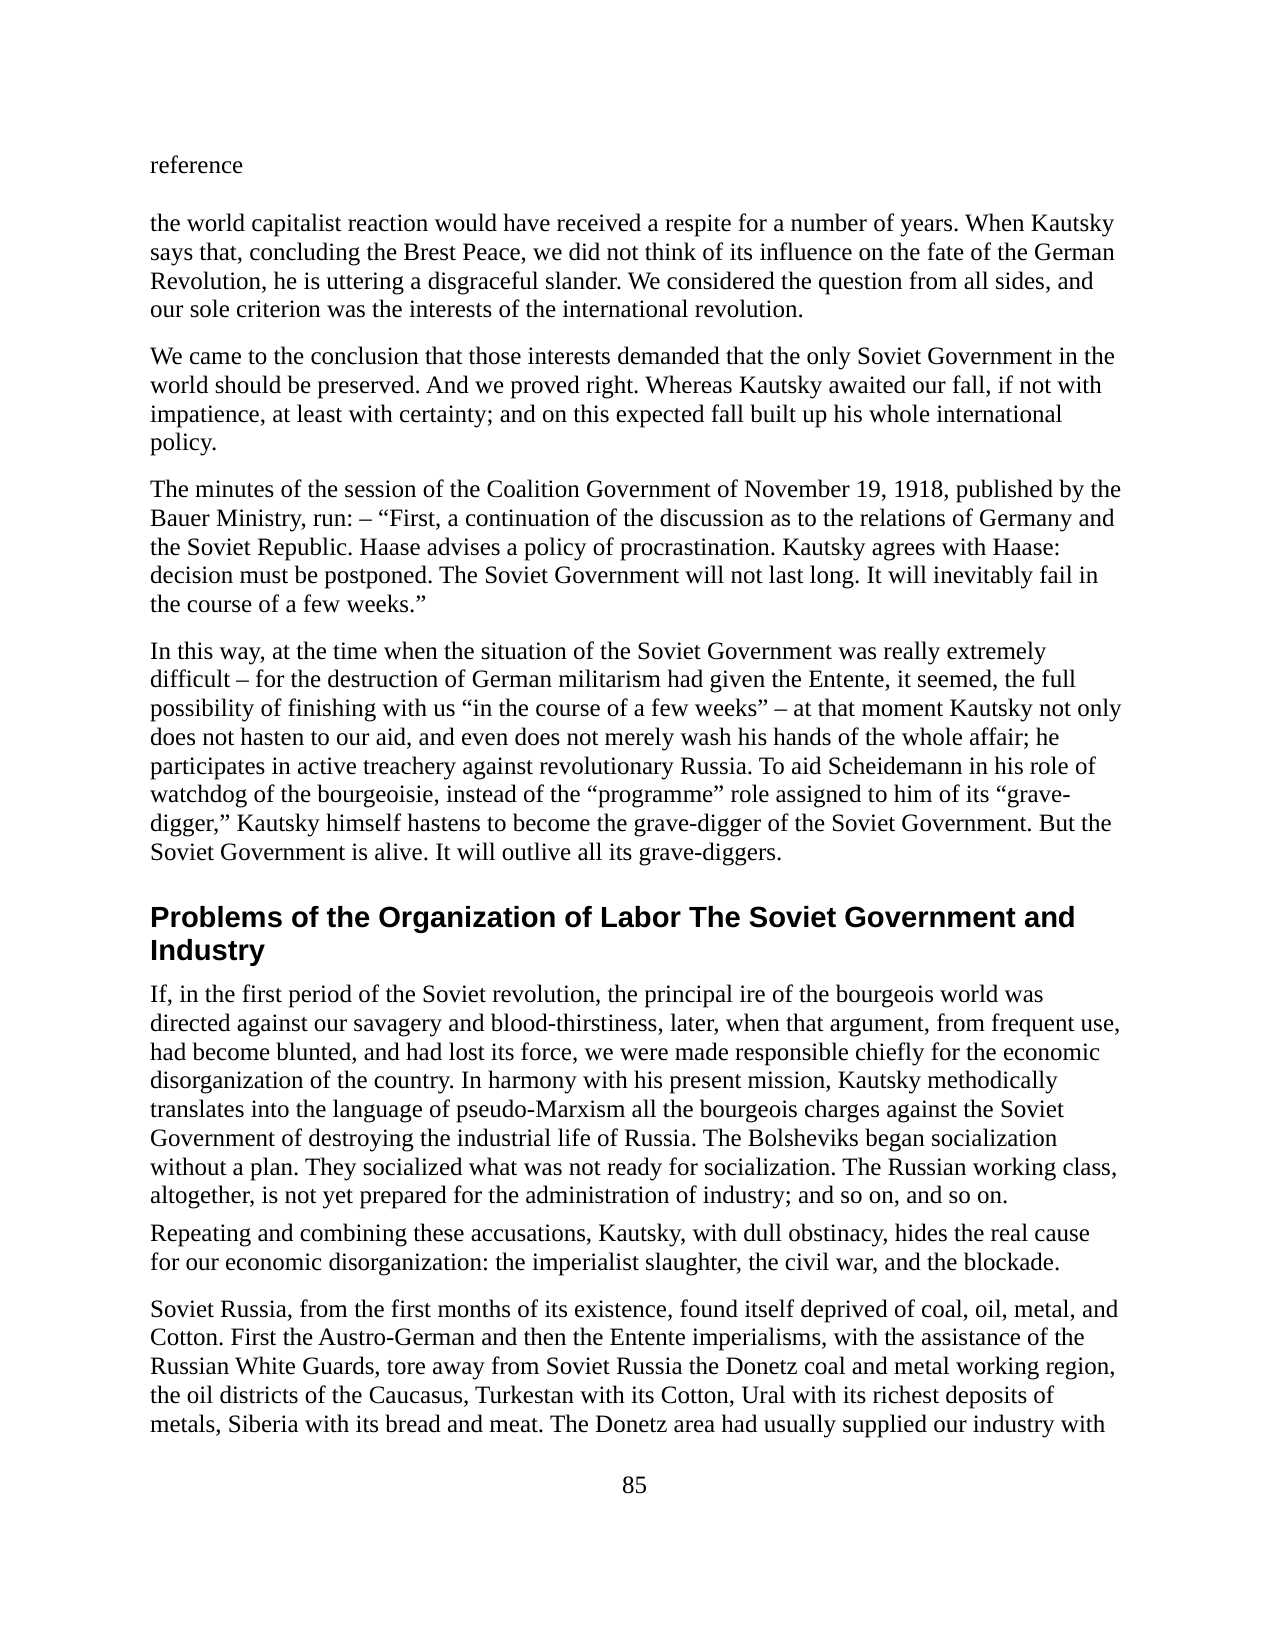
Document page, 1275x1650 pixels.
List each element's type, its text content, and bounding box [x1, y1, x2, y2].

text Soviet Russia, from the first months of its existence, found itself deprived of coal, oil, metal, and Cotton. First the Austro-German and then the Entente imperialisms, with the assistance of the Russian White Guards, tore away from Soviet Russia the Donetz coal and metal working region, the oil districts of the Caucasus, Turkestan with its Cotton, Ural with its richest deposits of metals, Siberia with its bread and meat. The Donetz area had usually supplied our industry with [150, 1294, 1125, 1437]
text Repeating and combining these accusations, Kautsky, with dull obstinacy, hides the real cause for our economic disorganization: the imperialist slaughter, the civil war, and the blockade. [150, 1218, 1125, 1276]
text We came to the conclusion that those interests demanded that the only Soviet Government in the world should be preserved. And we proved right. Whereas Kautsky awaited our fall, if not with impatience, at least with certainty; and on this expected fall built up his whole international policy. [150, 341, 1125, 456]
text In this way, at the time when the situation of the Soviet Government was really extremely difficult – for the destruction of German militarism had given the Entente, it seemed, the full possibility of finishing with us “in the course of a few weeks” – at that moment Kautsky not only does not hasten to our aid, and even does not merely wash his hands of the whole affair; he participates in active treachery against revolutionary Russia. To aid Scheidemann in his role of watchdog of the bourgeoisie, instead of the “programme” role assigned to him of its “grave-digger,” Kautsky himself hastens to become the grave-digger of the Soviet Government. But the Soviet Government is alive. It will outlive all its grave-diggers. [150, 636, 1125, 866]
text the world capitalist reaction would have received a respite for a number of years. When Kautsky says that, concluding the Brest Peace, we did not think of its influence on the fate of the German Revolution, he is uttering a disgraceful slander. We considered the question from all sides, and our sole criterion was the interests of the international revolution. [150, 208, 1125, 323]
text The minutes of the session of the Coalition Government of November 19, 1918, published by the Bauer Ministry, run: – “First, a continuation of the discussion as to the relations of Germany and the Soviet Republic. Haase advises a policy of procrastination. Kautsky agrees with Haase: decision must be postponed. The Soviet Government will not last long. It will inevitably fail in the course of a few weeks.” [150, 474, 1125, 618]
text If, in the first period of the Soviet revolution, the principal ire of the bourgeois world was directed against our savagery and blood-thirstiness, later, when that argument, from frequent use, had become blunted, and had lost its force, we were made responsible chiefly for the economic disorganization of the country. In harmony with his present mission, Kautsky methodically translates into the language of pseudo-Marxism all the bourgeois charges against the Soviet Government of destroying the industrial life of Russia. The Bolsheviks began socialization without a plan. They socialized what was not ready for socialization. The Russian working class, altogether, is not yet prepared for the administration of industry; and so on, and so on. [150, 979, 1125, 1209]
subtitle Problems of the Organization of Labor The Soviet Government and Industry [150, 900, 1125, 967]
